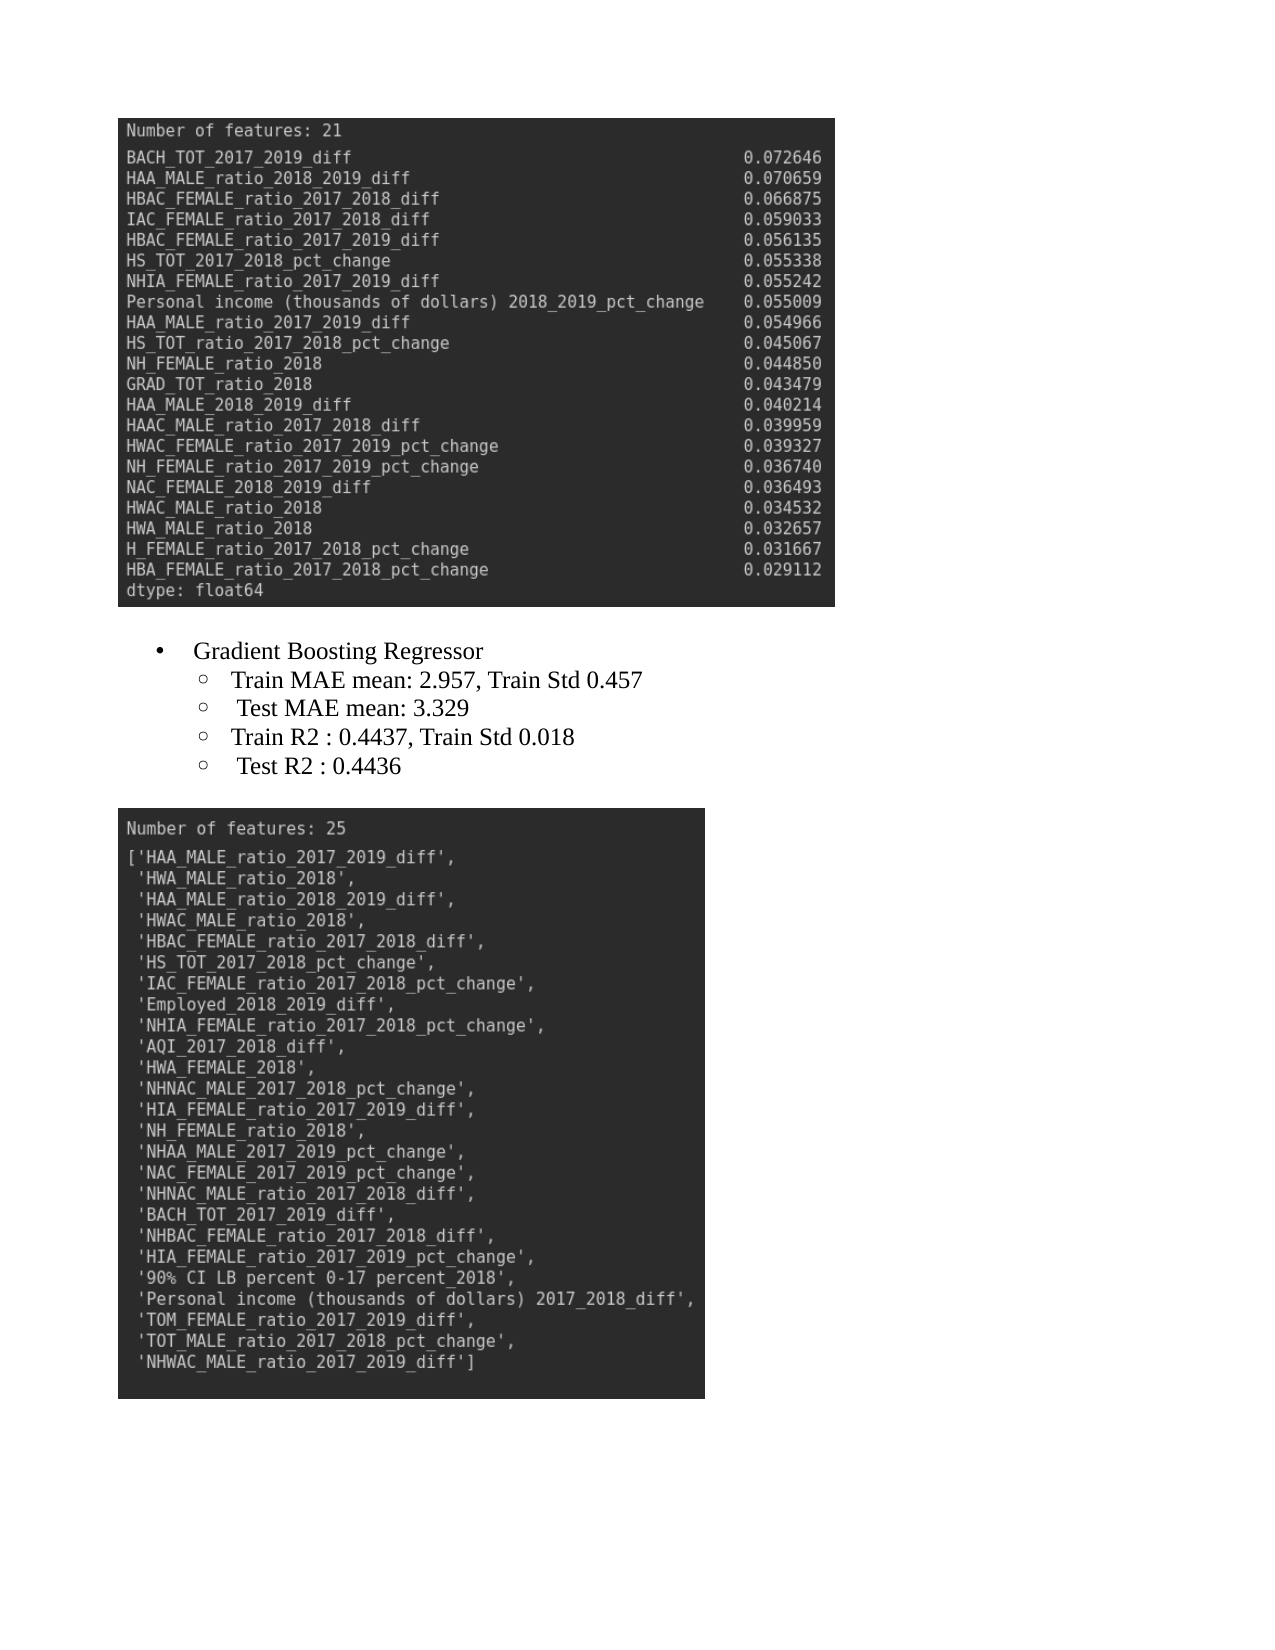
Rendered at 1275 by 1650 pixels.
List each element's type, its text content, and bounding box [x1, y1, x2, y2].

list Test R2 : 0.4436 [193, 751, 1157, 780]
list Gradient Boosting Regressor [156, 636, 1157, 665]
picture [118, 118, 835, 607]
list Train MAE mean: 2.957, Train Std 0.457 [193, 665, 1157, 693]
list Test MAE mean: 3.329 [193, 693, 1157, 722]
list Train R2 : 0.4437, Train Std 0.018 [193, 722, 1157, 751]
picture [118, 808, 705, 1399]
